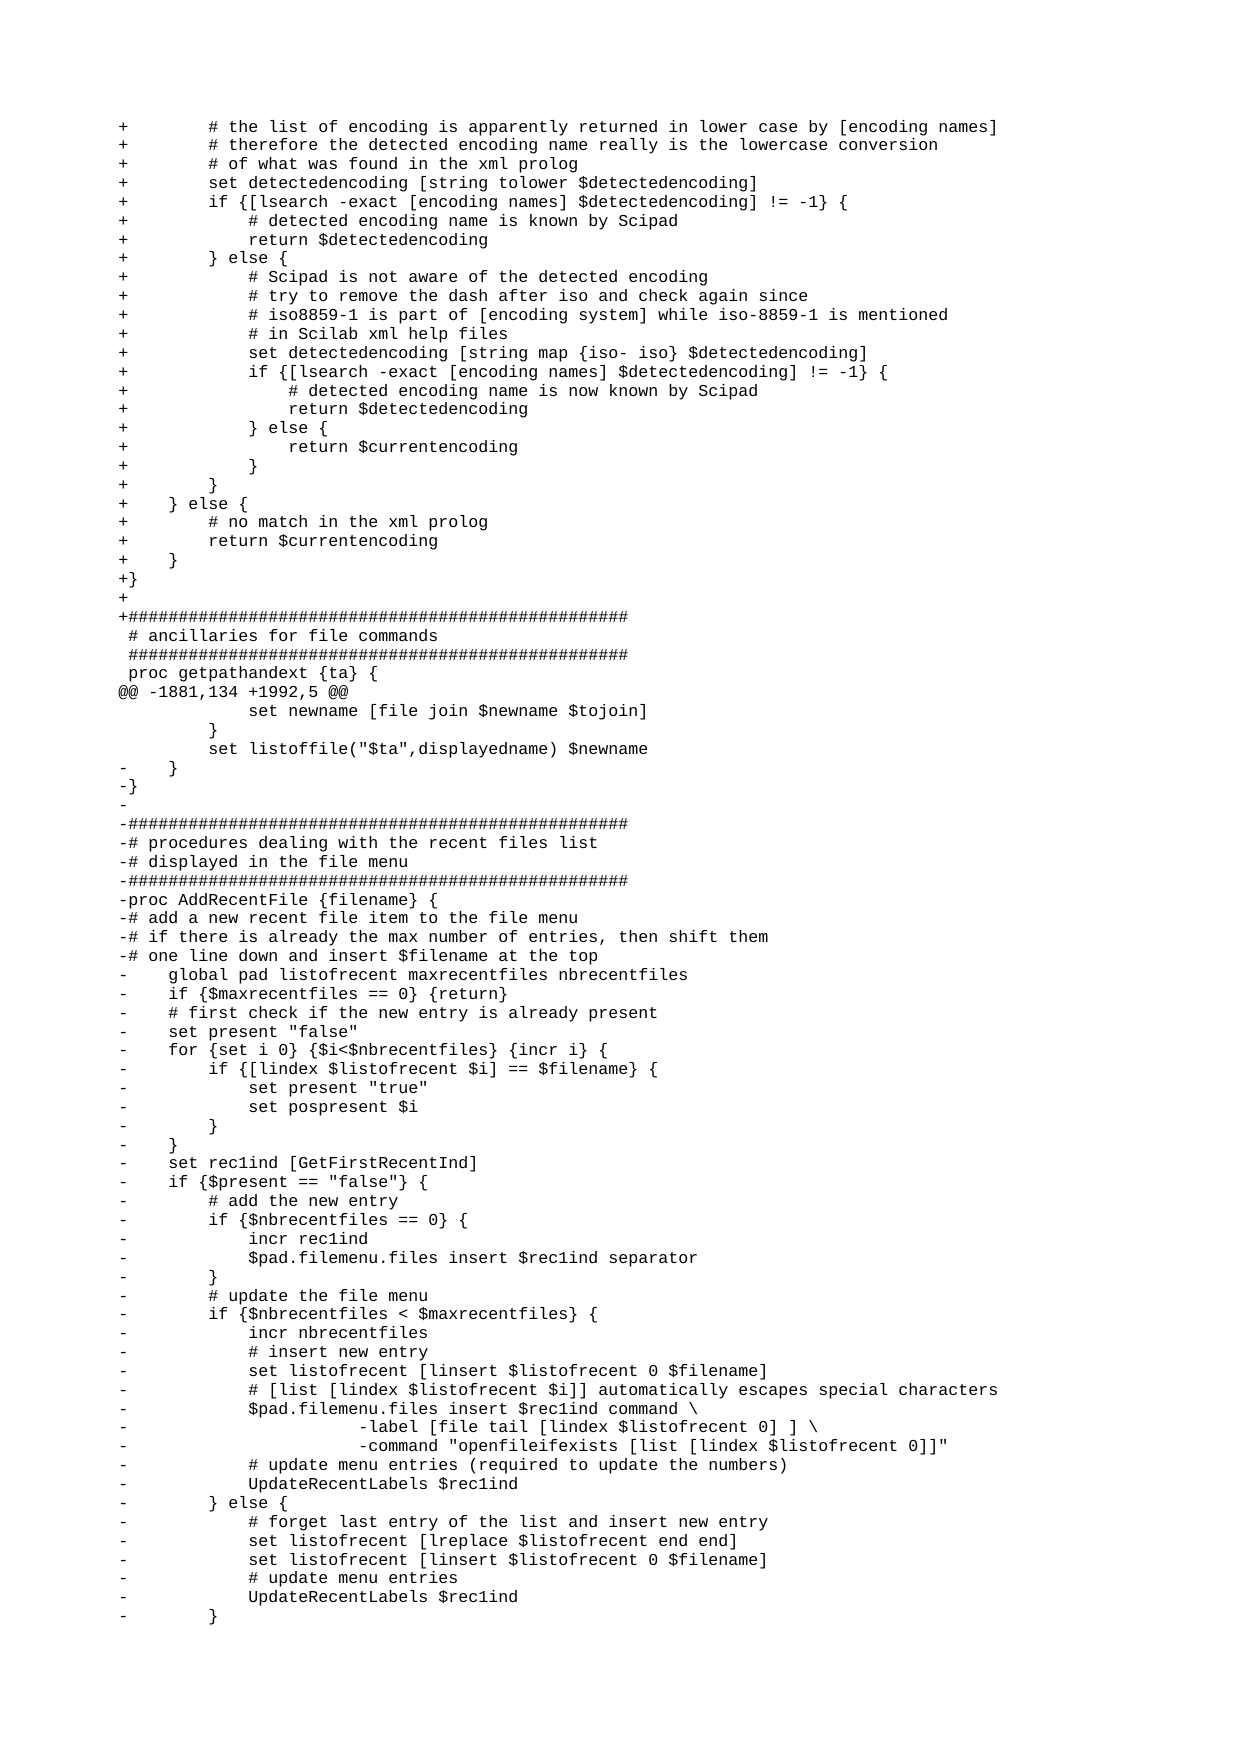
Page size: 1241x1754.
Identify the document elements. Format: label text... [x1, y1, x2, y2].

text + return $detectedencoding [118, 231, 1122, 250]
text +} [118, 571, 1122, 589]
text - } [118, 1268, 1122, 1287]
text - incr rec1ind [118, 1231, 1122, 1249]
text + return $currentencoding [118, 439, 1122, 457]
text - } [118, 759, 1122, 778]
text -proc AddRecentFile {filename} { [118, 891, 1122, 910]
text + # Scipad is not aware of the detected encoding [118, 269, 1122, 288]
text + set detectedencoding [string tolower $detectedencoding] [118, 175, 1122, 193]
text - incr nbrecentfiles [118, 1325, 1122, 1344]
text - set present "true" [118, 1080, 1122, 1098]
text + # detected encoding name is known by Scipad [118, 212, 1122, 231]
text + } else { [118, 495, 1122, 514]
text -} [118, 778, 1122, 797]
text ################################################## [118, 646, 1122, 665]
text - -label [file tail [lindex $listofrecent 0] ] \ [118, 1419, 1122, 1438]
text + # iso8859-1 is part of [encoding system] while iso-8859-1 is mentioned [118, 307, 1122, 326]
text + # no match in the xml prolog [118, 514, 1122, 533]
text -# displayed in the file menu [118, 853, 1122, 872]
text - UpdateRecentLabels $rec1ind [118, 1589, 1122, 1608]
text + # try to remove the dash after iso and check again since [118, 288, 1122, 307]
text - set listofrecent [lreplace $listofrecent end end] [118, 1532, 1122, 1551]
text + # the list of encoding is apparently returned in lower case by [encoding names] [118, 118, 1122, 137]
text # ancillaries for file commands [118, 627, 1122, 646]
text -# add a new recent file item to the file menu [118, 910, 1122, 929]
text + if {[lsearch -exact [encoding names] $detectedencoding] != -1} { [118, 363, 1122, 382]
text - [118, 797, 1122, 816]
text - $pad.filemenu.files insert $rec1ind command \ [118, 1400, 1122, 1419]
text - # update menu entries [118, 1570, 1122, 1589]
text - set rec1ind [GetFirstRecentInd] [118, 1155, 1122, 1174]
text - if {$nbrecentfiles < $maxrecentfiles} { [118, 1306, 1122, 1325]
text - if {$present == "false"} { [118, 1174, 1122, 1193]
text - } [118, 1608, 1122, 1626]
text - } else { [118, 1494, 1122, 1513]
text - } [118, 1117, 1122, 1136]
text - # insert new entry [118, 1344, 1122, 1362]
text set listoffile("$ta",displayedname) $newname [118, 740, 1122, 759]
text -# procedures dealing with the recent files list [118, 834, 1122, 853]
text + } [118, 457, 1122, 476]
text + # therefore the detected encoding name really is the lowercase conversion [118, 137, 1122, 156]
text - } [118, 1136, 1122, 1155]
text -# one line down and insert $filename at the top [118, 948, 1122, 967]
text @@ -1881,134 +1992,5 @@ [118, 684, 1122, 703]
text proc getpathandext {ta} { [118, 665, 1122, 684]
text - set present "false" [118, 1023, 1122, 1042]
text - set listofrecent [linsert $listofrecent 0 $filename] [118, 1362, 1122, 1381]
text - $pad.filemenu.files insert $rec1ind separator [118, 1249, 1122, 1268]
text + } else { [118, 250, 1122, 269]
text - # [list [lindex $listofrecent $i]] automatically escapes special characters [118, 1381, 1122, 1400]
text - # forget last entry of the list and insert new entry [118, 1513, 1122, 1532]
text +################################################## [118, 608, 1122, 627]
text - UpdateRecentLabels $rec1ind [118, 1476, 1122, 1494]
text + # detected encoding name is now known by Scipad [118, 382, 1122, 401]
text + } [118, 476, 1122, 495]
text + } else { [118, 420, 1122, 439]
text -################################################## [118, 872, 1122, 891]
text + [118, 589, 1122, 608]
text - if {$maxrecentfiles == 0} {return} [118, 985, 1122, 1004]
text - if {[lindex $listofrecent $i] == $filename} { [118, 1061, 1122, 1080]
text - set listofrecent [linsert $listofrecent 0 $filename] [118, 1551, 1122, 1570]
text - set pospresent $i [118, 1098, 1122, 1117]
text } [118, 721, 1122, 740]
text + return $detectedencoding [118, 401, 1122, 420]
text + # of what was found in the xml prolog [118, 156, 1122, 175]
text + if {[lsearch -exact [encoding names] $detectedencoding] != -1} { [118, 193, 1122, 212]
text - -command "openfileifexists [list [lindex $listofrecent 0]]" [118, 1438, 1122, 1457]
text - if {$nbrecentfiles == 0} { [118, 1212, 1122, 1231]
text - global pad listofrecent maxrecentfiles nbrecentfiles [118, 967, 1122, 985]
text + # in Scilab xml help files [118, 326, 1122, 344]
text - # add the new entry [118, 1193, 1122, 1212]
text -# if there is already the max number of entries, then shift them [118, 929, 1122, 948]
text - # update the file menu [118, 1287, 1122, 1306]
text - # first check if the new entry is already present [118, 1004, 1122, 1023]
text -################################################## [118, 816, 1122, 834]
text + set detectedencoding [string map {iso- iso} $detectedencoding] [118, 344, 1122, 363]
text - for {set i 0} {$i<$nbrecentfiles} {incr i} { [118, 1042, 1122, 1061]
text + return $currentencoding [118, 533, 1122, 552]
text set newname [file join $newname $tojoin] [118, 703, 1122, 721]
text - # update menu entries (required to update the numbers) [118, 1457, 1122, 1476]
text + } [118, 552, 1122, 571]
